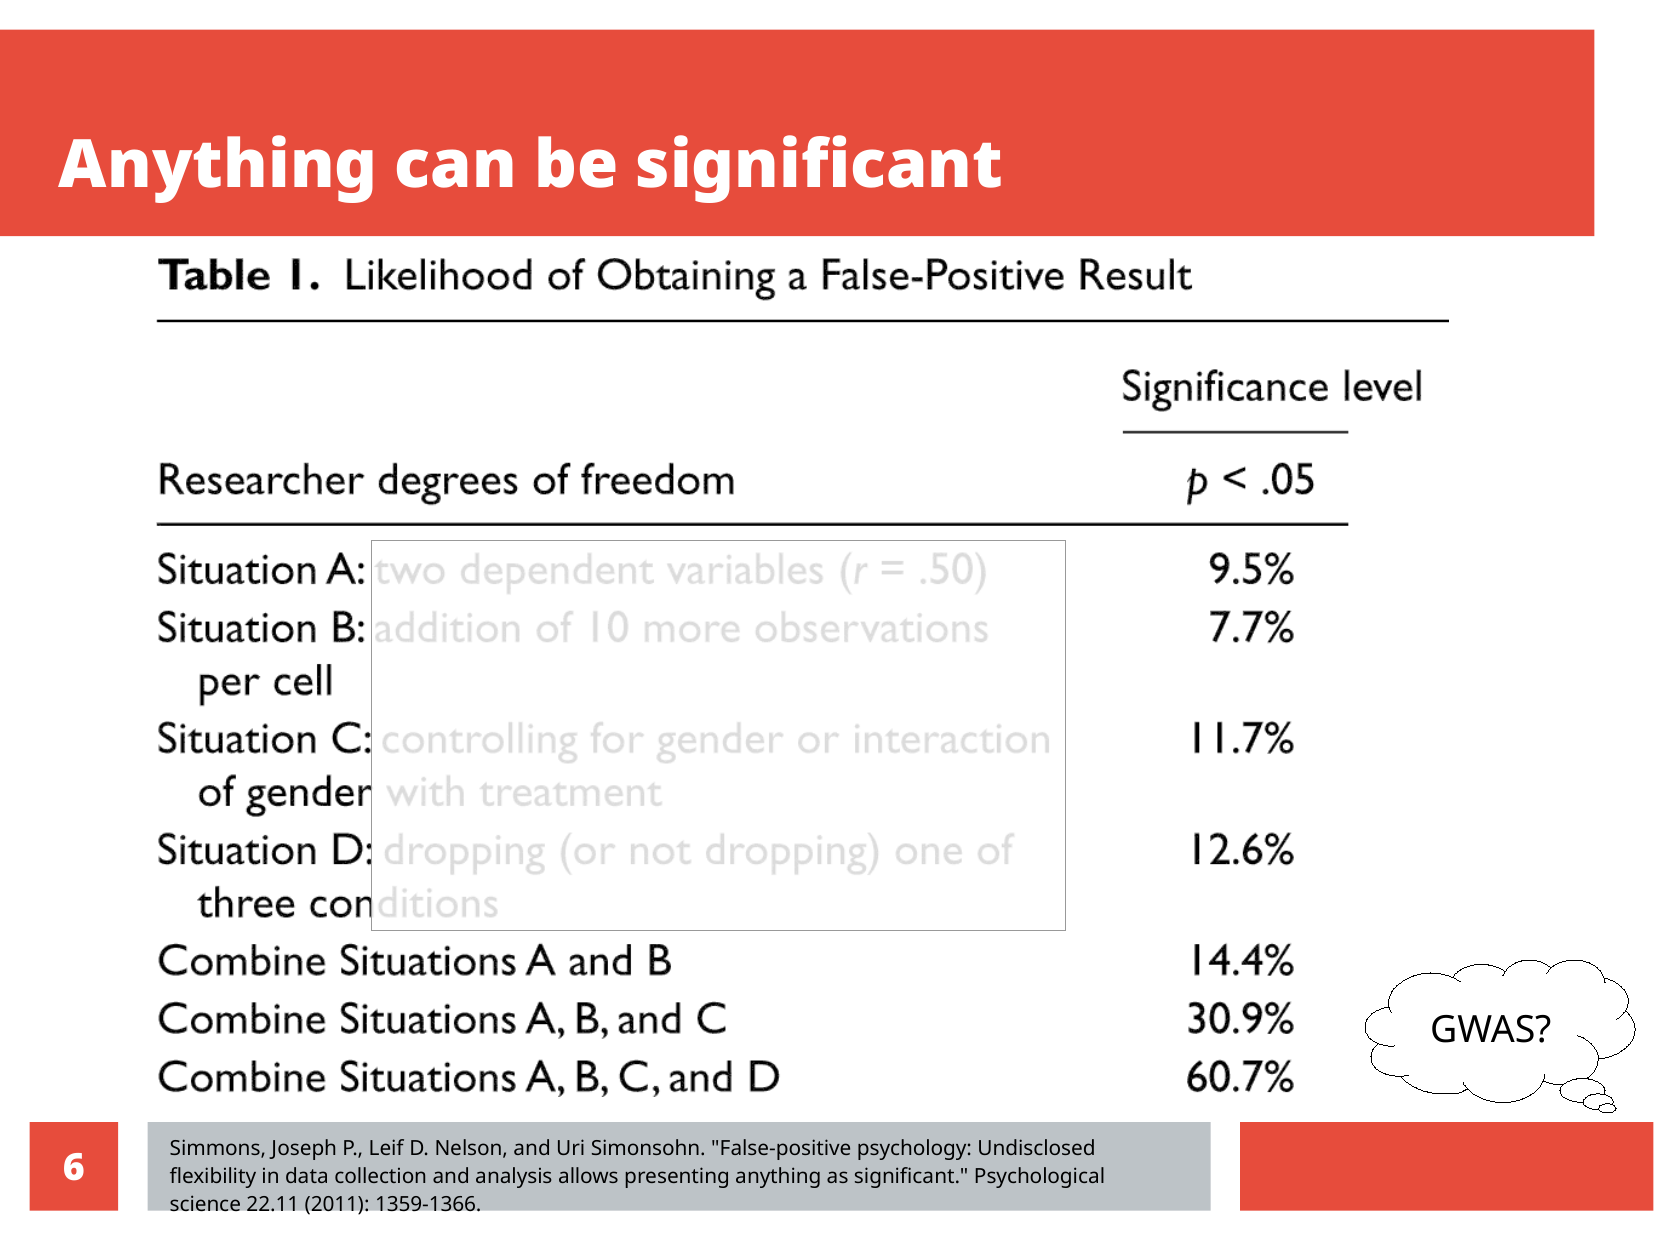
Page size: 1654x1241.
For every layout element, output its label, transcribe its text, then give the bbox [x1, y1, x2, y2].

text_box Simmons, Joseph P., Leif D. Nelson, and Uri Simonsohn. "False-positive psychology: Undisclosed flexibility in data collection and analysis allows presenting anything as significant." Psychological science 22.11 (2011): 1359-1366. [154, 1125, 1186, 1213]
text_box [371, 540, 1066, 931]
title Anything can be significant [59, 59, 1595, 207]
picture [156, 258, 1449, 1097]
text_box GWAS? [1365, 960, 1636, 1113]
